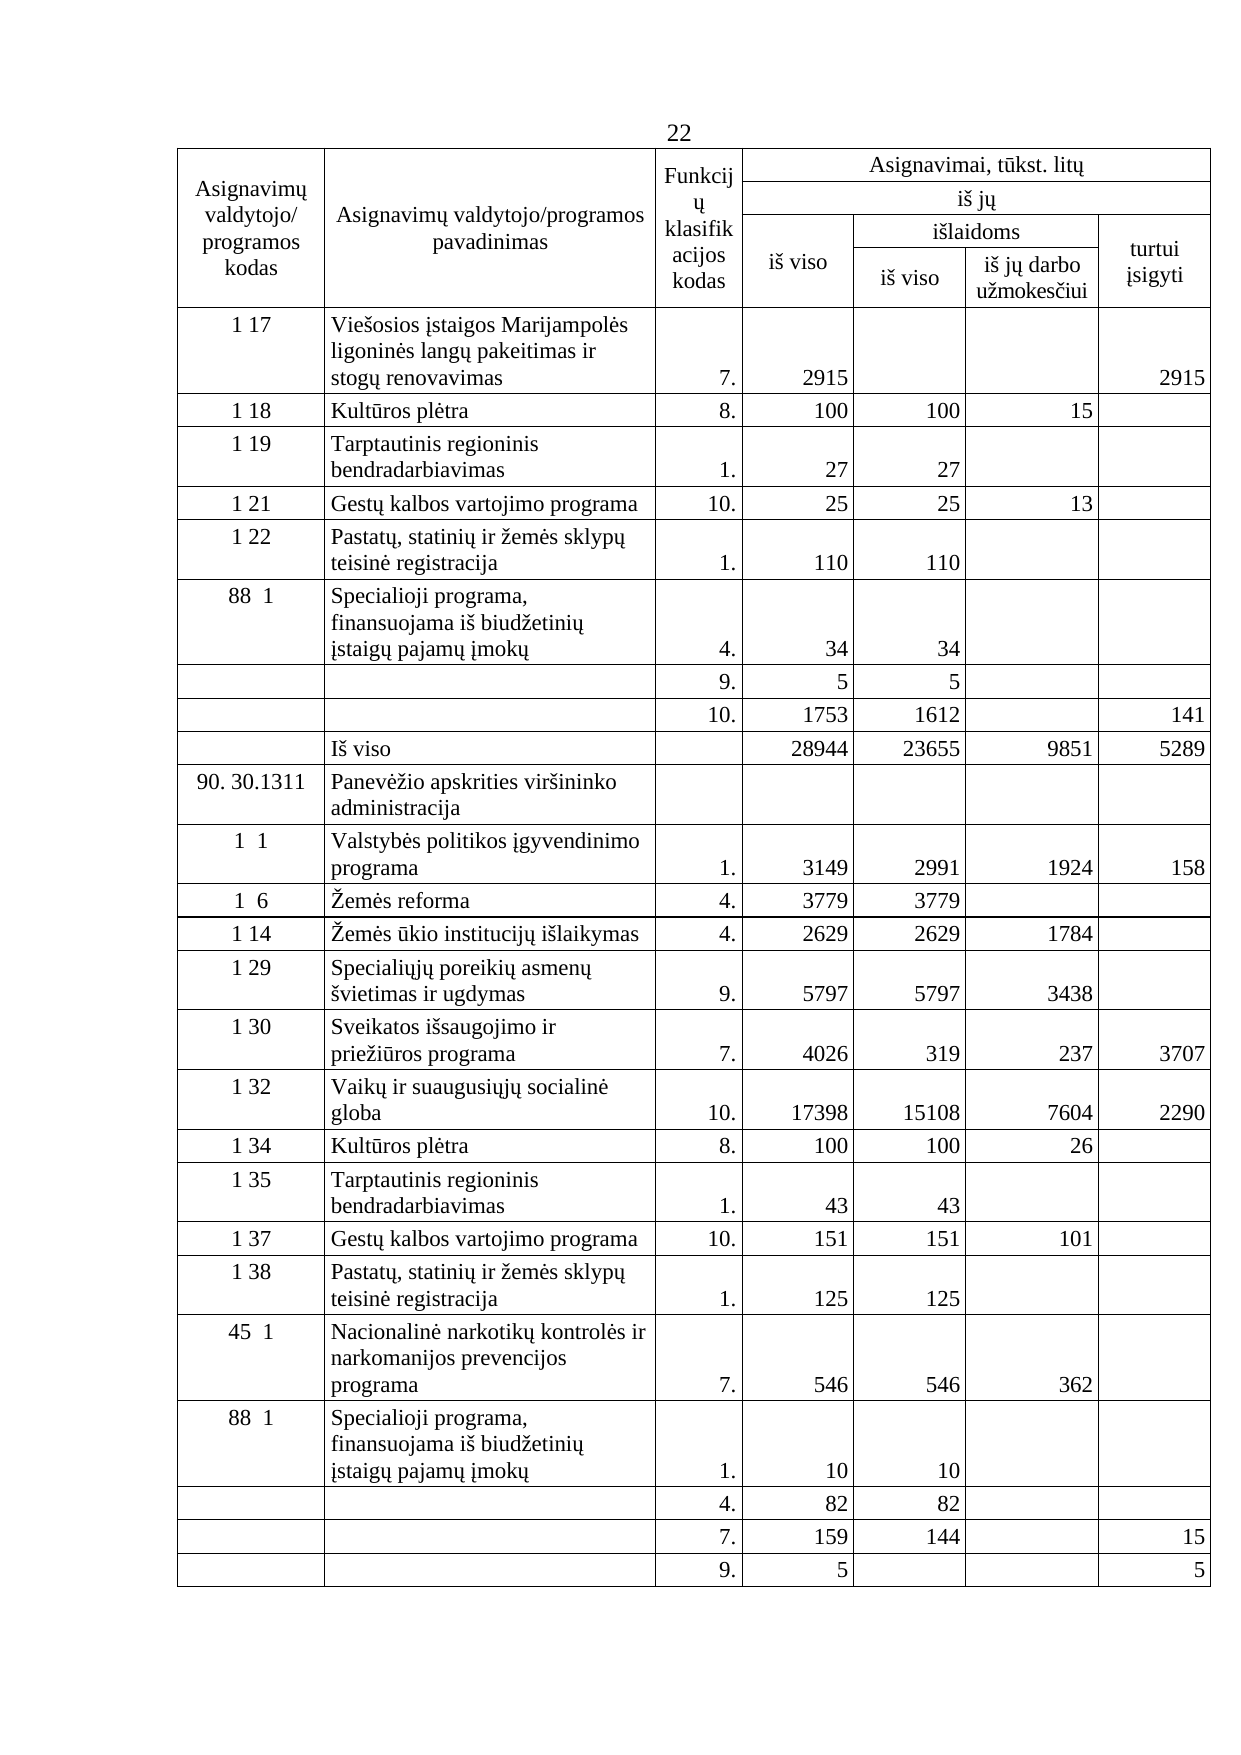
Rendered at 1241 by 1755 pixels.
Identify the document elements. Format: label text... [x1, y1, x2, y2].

table_cell 3149 [743, 825, 853, 883]
table_cell [1099, 1163, 1210, 1221]
table_cell 7. [656, 1010, 742, 1069]
table_cell [966, 699, 1098, 731]
table_cell 1. [656, 1163, 742, 1221]
table_cell 2290 [1099, 1070, 1210, 1128]
table_cell Sveikatos išsaugojimo ir priežiūros programa [325, 1010, 655, 1069]
table_cell 10. [656, 487, 742, 519]
table_cell 1924 [966, 825, 1098, 883]
table_cell [966, 1256, 1098, 1314]
table_cell 45 1 [178, 1315, 324, 1400]
table_cell 3707 [1099, 1010, 1210, 1069]
table_cell Kultūros plėtra [325, 394, 655, 426]
table_cell 88 1 [178, 580, 324, 664]
table_cell 2629 [854, 918, 965, 950]
table_cell [178, 1554, 324, 1586]
table_header Funkcijų klasifikacijos kodas [656, 149, 742, 307]
table_cell [656, 732, 742, 764]
table_cell 1 38 [178, 1256, 324, 1314]
table_cell [656, 765, 742, 824]
table_cell 9. [656, 665, 742, 698]
table_cell Tarptautinis regioninis bendradarbiavimas [325, 1163, 655, 1221]
table_cell 144 [854, 1520, 965, 1552]
table_cell Pastatų, statinių ir žemės sklypų teisinė registracija [325, 520, 655, 578]
table_cell Specialioji programa, finansuojama iš biudžetinių įstaigų pajamų įmokų [325, 580, 655, 664]
table_cell 2915 [743, 308, 853, 393]
table_cell Žemės reforma [325, 884, 655, 916]
table_cell 23655 [854, 732, 965, 764]
table_cell 110 [854, 520, 965, 578]
table_cell iš viso [743, 215, 853, 307]
table_cell [1099, 765, 1210, 824]
table_cell [1099, 1222, 1210, 1254]
table_cell 1 19 [178, 427, 324, 486]
table_cell turtui įsigyti [1099, 215, 1210, 307]
table_cell 90. 30.1311 [178, 765, 324, 824]
table_cell 27 [854, 427, 965, 486]
table_cell 4. [656, 918, 742, 950]
table_cell 5 [854, 665, 965, 698]
table_cell 1 14 [178, 918, 324, 950]
table_cell 125 [854, 1256, 965, 1314]
table_cell [966, 884, 1098, 916]
table_cell išlaidoms [854, 215, 1098, 247]
table_cell Pastatų, statinių ir žemės sklypų teisinė registracija [325, 1256, 655, 1314]
table_cell 10 [854, 1401, 965, 1486]
table_cell iš jų [743, 182, 1210, 214]
table_cell [966, 1554, 1098, 1586]
table_cell 5 [743, 1554, 853, 1586]
table_cell 2629 [743, 918, 853, 950]
table_cell 1. [656, 427, 742, 486]
table_cell 5 [743, 665, 853, 698]
table_cell 1 1 [178, 825, 324, 883]
table_cell 125 [743, 1256, 853, 1314]
table_cell [178, 665, 324, 698]
table_cell 28944 [743, 732, 853, 764]
table_cell 1 6 [178, 884, 324, 916]
table_cell Žemės ūkio institucijų išlaikymas [325, 918, 655, 950]
table_cell [325, 665, 655, 698]
table_cell 1. [656, 825, 742, 883]
table_cell 15 [1099, 1520, 1210, 1552]
table_cell 1 21 [178, 487, 324, 519]
table_cell iš viso [854, 248, 965, 307]
table_cell 110 [743, 520, 853, 578]
table_cell 5 [1099, 1554, 1210, 1586]
table_cell 2915 [1099, 308, 1210, 393]
table_cell [1099, 394, 1210, 426]
table_cell [1099, 1256, 1210, 1314]
table_cell 1 34 [178, 1130, 324, 1162]
table_cell 25 [854, 487, 965, 519]
table_cell [1099, 427, 1210, 486]
table_cell 4. [656, 1487, 742, 1519]
table_cell 34 [743, 580, 853, 664]
table_cell [325, 699, 655, 731]
table_cell 10. [656, 1222, 742, 1254]
table_cell 1 17 [178, 308, 324, 393]
table_cell 82 [743, 1487, 853, 1519]
table_cell 7. [656, 1520, 742, 1552]
table_cell 1 30 [178, 1010, 324, 1069]
table_cell [325, 1554, 655, 1586]
table_cell [1099, 951, 1210, 1009]
table_cell 151 [743, 1222, 853, 1254]
table_cell [1099, 520, 1210, 578]
table_cell 4026 [743, 1010, 853, 1069]
table_cell Tarptautinis regioninis bendradarbiavimas [325, 427, 655, 486]
table_cell 1 32 [178, 1070, 324, 1128]
table_cell 4. [656, 884, 742, 916]
table_cell 1 22 [178, 520, 324, 578]
table_cell [1099, 884, 1210, 916]
table_cell [966, 665, 1098, 698]
table_cell 5797 [743, 951, 853, 1009]
table_cell [325, 1520, 655, 1552]
table_cell [966, 1520, 1098, 1552]
table_cell Gestų kalbos vartojimo programa [325, 487, 655, 519]
table_cell 101 [966, 1222, 1098, 1254]
table_cell 3779 [854, 884, 965, 916]
table_cell 1784 [966, 918, 1098, 950]
table_cell 100 [743, 1130, 853, 1162]
table_cell 88 1 [178, 1401, 324, 1486]
table_cell 151 [854, 1222, 965, 1254]
table_cell 100 [743, 394, 853, 426]
table_cell [178, 1487, 324, 1519]
table_cell [1099, 918, 1210, 950]
table_cell 7604 [966, 1070, 1098, 1128]
table_cell [854, 308, 965, 393]
table_cell Specialiųjų poreikių asmenų švietimas ir ugdymas [325, 951, 655, 1009]
table_cell 1753 [743, 699, 853, 731]
table_cell 13 [966, 487, 1098, 519]
table_cell 3779 [743, 884, 853, 916]
table_cell Gestų kalbos vartojimo programa [325, 1222, 655, 1254]
table_cell [1099, 1130, 1210, 1162]
table_cell 43 [743, 1163, 853, 1221]
table_cell 141 [1099, 699, 1210, 731]
table_cell Nacionalinė narkotikų kontrolės ir narkomanijos prevencijos programa [325, 1315, 655, 1400]
table_cell [966, 308, 1098, 393]
table_cell 1. [656, 1256, 742, 1314]
table_cell 25 [743, 487, 853, 519]
table_cell 8. [656, 394, 742, 426]
table_cell 15 [966, 394, 1098, 426]
table_cell [966, 1163, 1098, 1221]
table_cell 17398 [743, 1070, 853, 1128]
table_cell [854, 765, 965, 824]
table_cell 9. [656, 1554, 742, 1586]
table_cell 9851 [966, 732, 1098, 764]
table_cell 9. [656, 951, 742, 1009]
table_cell 546 [743, 1315, 853, 1400]
table_cell 26 [966, 1130, 1098, 1162]
table_cell 4. [656, 580, 742, 664]
table_cell [1099, 1487, 1210, 1519]
table_cell 100 [854, 394, 965, 426]
table_cell 1 18 [178, 394, 324, 426]
table_cell 2991 [854, 825, 965, 883]
table_cell [966, 520, 1098, 578]
table_cell Kultūros plėtra [325, 1130, 655, 1162]
table_cell 10. [656, 1070, 742, 1128]
table_cell 5797 [854, 951, 965, 1009]
table_cell Valstybės politikos įgyvendinimo programa [325, 825, 655, 883]
table_cell [178, 1520, 324, 1552]
table_cell 27 [743, 427, 853, 486]
table_cell 10. [656, 699, 742, 731]
table_cell 3438 [966, 951, 1098, 1009]
table_cell Vaikų ir suaugusiųjų socialinė globa [325, 1070, 655, 1128]
table_cell [743, 765, 853, 824]
table_cell Iš viso [325, 732, 655, 764]
table_cell 7. [656, 1315, 742, 1400]
table_cell [1099, 580, 1210, 664]
table_cell Panevėžio apskrities viršininko administracija [325, 765, 655, 824]
table_cell [966, 427, 1098, 486]
table_cell 7. [656, 308, 742, 393]
table_cell 8. [656, 1130, 742, 1162]
table_cell 159 [743, 1520, 853, 1552]
table_cell [178, 732, 324, 764]
table_cell 43 [854, 1163, 965, 1221]
table_cell 319 [854, 1010, 965, 1069]
table_cell 82 [854, 1487, 965, 1519]
table_cell 1 35 [178, 1163, 324, 1221]
table_cell 546 [854, 1315, 965, 1400]
table_cell [325, 1487, 655, 1519]
table_cell [966, 1487, 1098, 1519]
table_cell [966, 580, 1098, 664]
table_cell Viešosios įstaigos Marijampolės ligoninės langų pakeitimas ir stogų renovavimas [325, 308, 655, 393]
table_cell [1099, 665, 1210, 698]
table_cell 1. [656, 520, 742, 578]
table_cell 5289 [1099, 732, 1210, 764]
table_header Asignavimų valdytojo/programos pavadinimas [325, 149, 655, 307]
table_cell [966, 1401, 1098, 1486]
table_cell 1. [656, 1401, 742, 1486]
table_header Asignavimų valdytojo/ programos kodas [178, 149, 324, 307]
table_cell [966, 765, 1098, 824]
table_cell 34 [854, 580, 965, 664]
table_cell [1099, 487, 1210, 519]
table_cell 15108 [854, 1070, 965, 1128]
table_cell Specialioji programa, finansuojama iš biudžetinių įstaigų pajamų įmokų [325, 1401, 655, 1486]
table_cell 362 [966, 1315, 1098, 1400]
table_cell 10 [743, 1401, 853, 1486]
table_cell 158 [1099, 825, 1210, 883]
table_cell [1099, 1315, 1210, 1400]
table_cell 1 29 [178, 951, 324, 1009]
table_cell [178, 699, 324, 731]
table_cell 1 37 [178, 1222, 324, 1254]
table_header Asignavimai, tūkst. litų [743, 149, 1210, 181]
table_cell [854, 1554, 965, 1586]
table_cell iš jų darbo užmokesčiui [966, 248, 1098, 307]
table_cell 1612 [854, 699, 965, 731]
table_cell 237 [966, 1010, 1098, 1069]
table_cell 100 [854, 1130, 965, 1162]
table_cell [1099, 1401, 1210, 1486]
